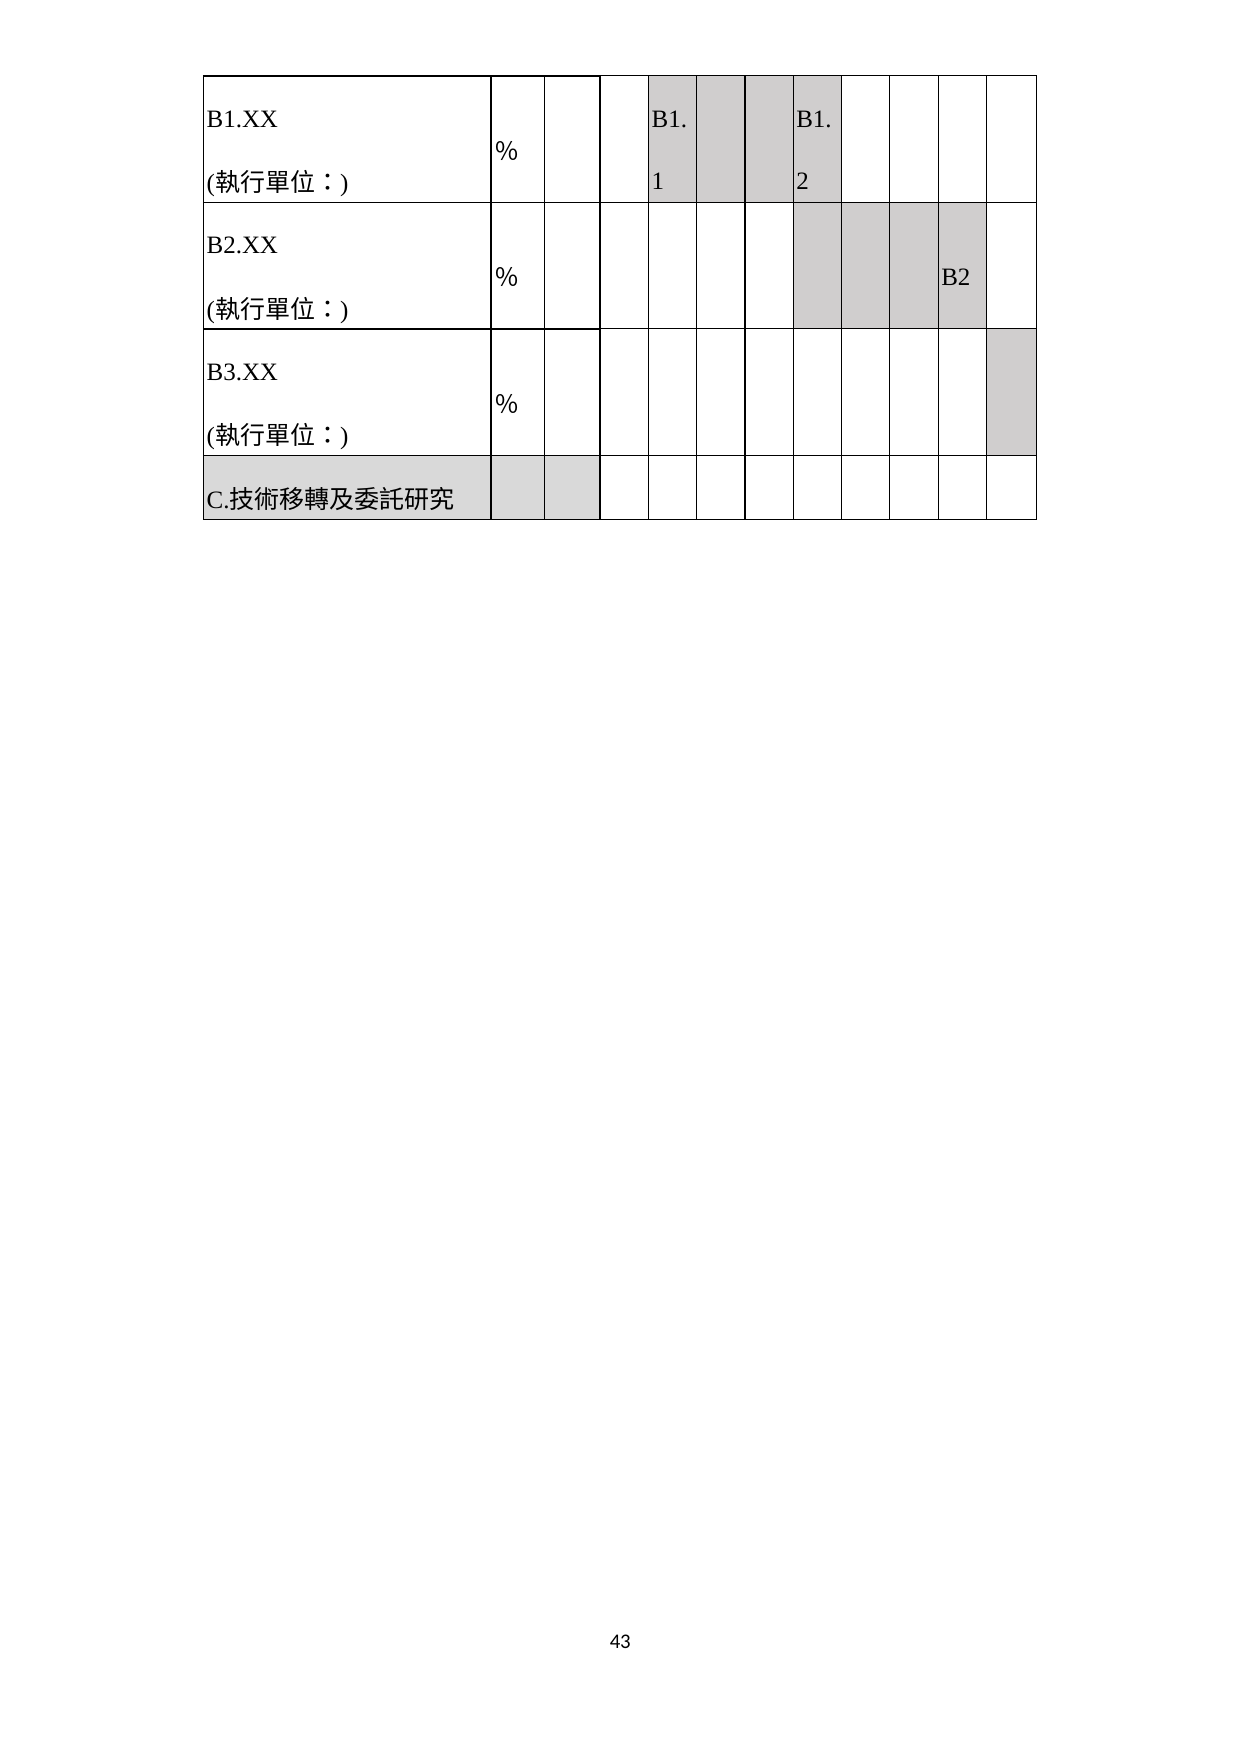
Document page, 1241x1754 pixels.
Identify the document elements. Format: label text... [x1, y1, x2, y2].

table_cell [492, 456, 544, 519]
table_cell B2 [939, 203, 986, 328]
table_cell [746, 329, 793, 455]
table_cell [545, 77, 599, 202]
table_cell [842, 456, 889, 519]
table_cell [890, 456, 938, 519]
table_cell [649, 329, 696, 455]
table_cell [697, 329, 744, 455]
table_cell B1.1 [649, 76, 696, 202]
table_cell [842, 329, 889, 455]
table_cell ％ [492, 330, 544, 455]
table_cell [746, 76, 793, 202]
table_cell B3.XX (執行單位：) [204, 330, 490, 455]
table_cell [939, 456, 986, 519]
table_cell [987, 203, 1036, 328]
table_cell [794, 203, 841, 328]
table_cell [545, 456, 599, 519]
table_cell [649, 203, 696, 328]
table_cell [601, 76, 648, 202]
table_cell [601, 203, 648, 328]
table_cell [939, 329, 986, 455]
table_cell [746, 456, 793, 519]
table_cell [697, 203, 744, 328]
table_cell [601, 456, 648, 519]
table_cell [649, 456, 696, 519]
table_cell [697, 76, 744, 202]
table_cell C.技術移轉及委託研究 [204, 456, 490, 519]
table_cell [794, 329, 841, 455]
table_cell B2.XX (執行單位：) [204, 203, 490, 328]
table_cell [987, 456, 1036, 519]
table_cell [890, 76, 938, 202]
table_cell ％ [492, 203, 544, 328]
table_cell B1.2 [794, 76, 841, 202]
table_cell [842, 76, 889, 202]
table_cell [987, 329, 1036, 455]
table_cell [794, 456, 841, 519]
table_cell [987, 76, 1036, 202]
table_cell [842, 203, 889, 328]
table_cell B1.XX (執行單位：) [204, 77, 490, 202]
table_cell [545, 203, 599, 328]
table_cell [746, 203, 793, 328]
table_cell [890, 203, 938, 328]
table_cell [890, 329, 938, 455]
table_cell [545, 330, 599, 455]
table_cell ％ [492, 77, 544, 202]
table_cell [939, 76, 986, 202]
table_cell [601, 329, 648, 455]
table_cell [697, 456, 744, 519]
